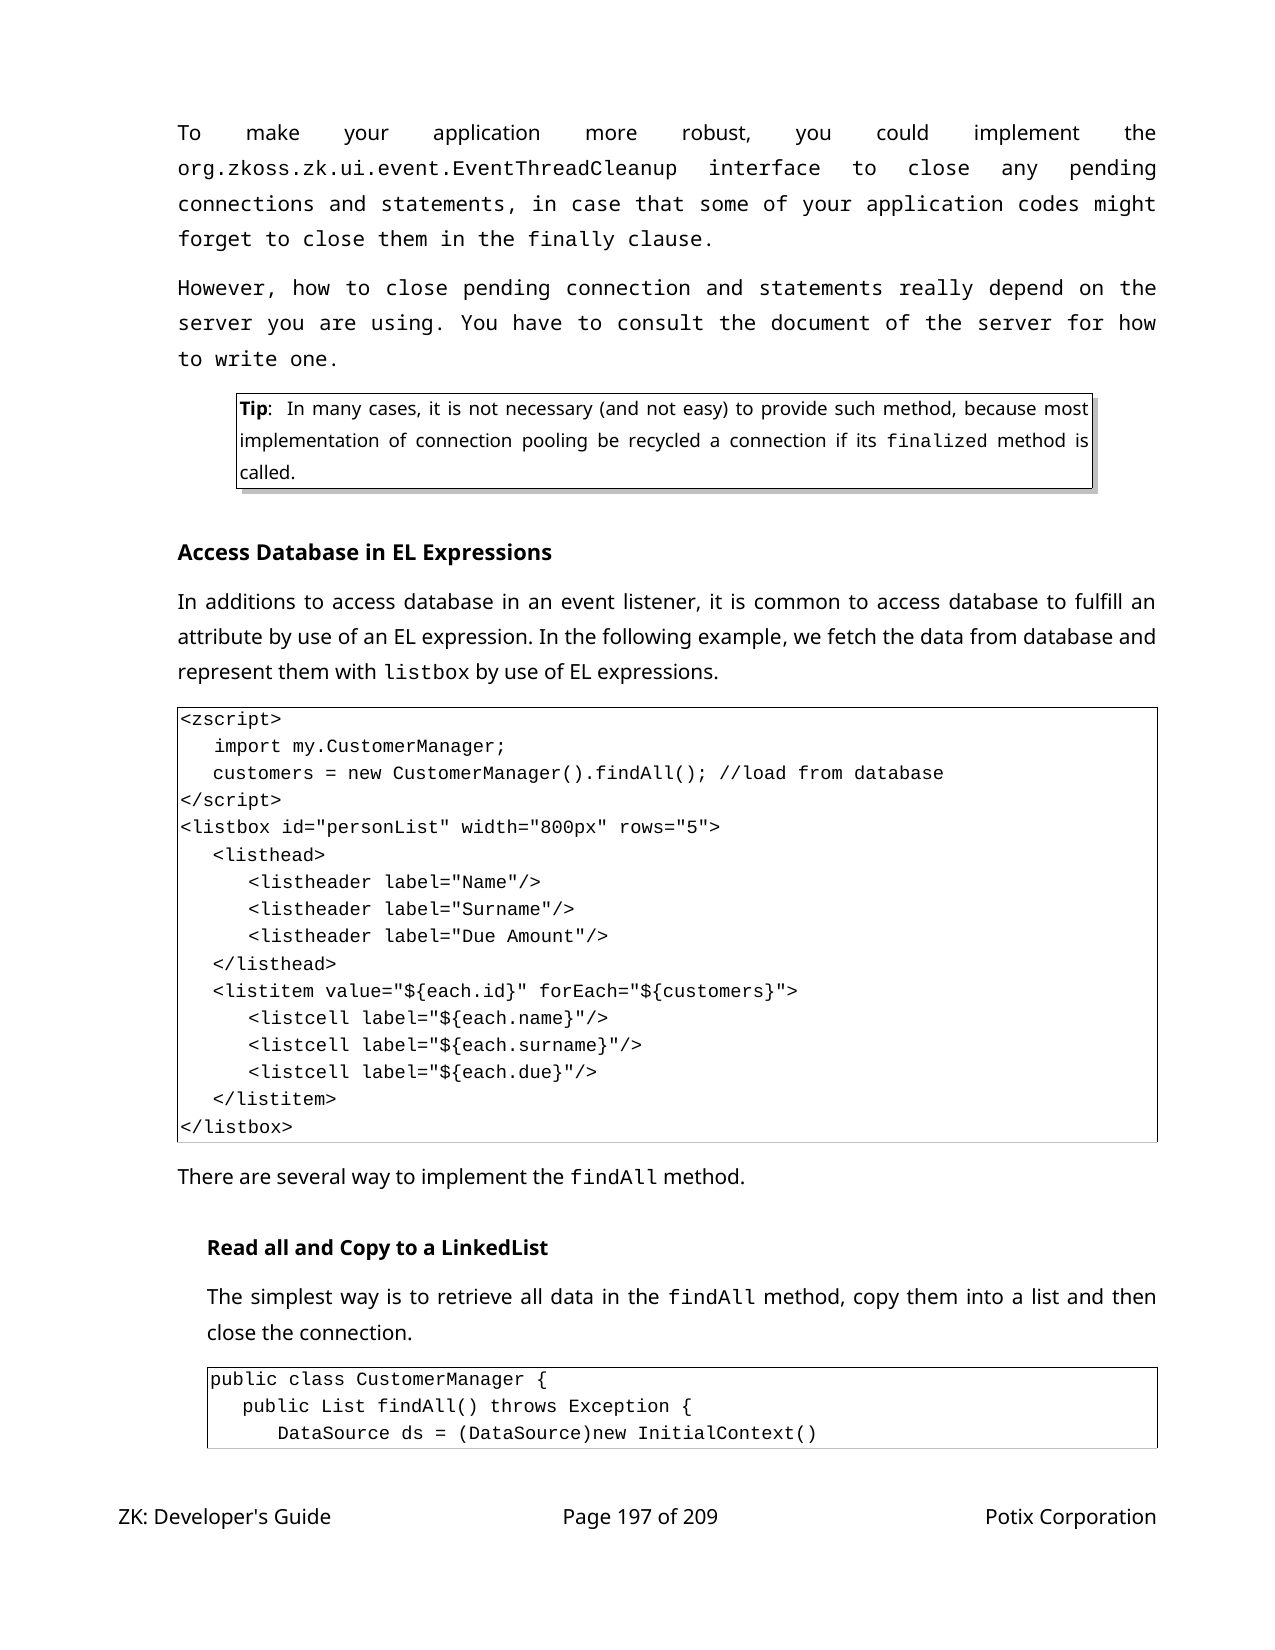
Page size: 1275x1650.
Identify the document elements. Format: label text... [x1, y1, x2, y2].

text import my.CustomerManager; [178, 734, 1157, 758]
text <listheader label="Due Amount"/> [178, 924, 1157, 948]
text <listcell label="${each.surname}"/> [178, 1033, 1157, 1057]
text public class CustomerManager { [208, 1368, 1157, 1391]
text <listheader label="Name"/> [178, 870, 1157, 894]
text </listhead> [178, 951, 1157, 976]
text In additions to access database in an event listener, it is common to access database to fulfill an attribute by use of an EL expression. In the following example, we fetch the data from database and represent them with listbox by use of EL expressions. [177, 587, 1157, 686]
text <listcell label="${each.name}"/> [178, 1006, 1157, 1030]
text <listcell label="${each.due}"/> [178, 1060, 1157, 1084]
text </listitem> [178, 1087, 1157, 1112]
text The simplest way is to retrieve all data in the findAll method, copy them into a list and then close the connection. [207, 1282, 1157, 1346]
text public List findAll() throws Exception { [208, 1394, 1157, 1418]
subtitle Access Database in EL Expressions [177, 536, 1157, 566]
subtitle Read all and Copy to a LinkedList [207, 1233, 1157, 1262]
text DataSource ds = (DataSource)new InitialContext() [208, 1421, 1157, 1448]
text customers = new CustomerManager().findAll(); //load from database [178, 761, 1157, 785]
text <listbox id="personList" width="800px" rows="5"> [178, 815, 1157, 840]
text <zscript> [178, 708, 1157, 731]
text <listhead> [178, 843, 1157, 867]
text To make your application more robust, you could implement the org.zkoss.zk.ui.event.EventThreadCleanup interface to close any pending connections and statements, in case that some of your application codes might forget to close them in the finally clause. [177, 118, 1157, 253]
text There are several way to implement the findAll method. [177, 1162, 1157, 1191]
text <listheader label="Surname"/> [178, 897, 1157, 921]
text </listbox> [178, 1114, 1157, 1142]
text <listitem value="${each.id}" forEach="${customers}"> [178, 978, 1157, 1003]
text Tip: In many cases, it is not necessary (and not easy) to provide such method, because most implementation of connection pooling be recycled a connection if its finalized method is called. [237, 394, 1092, 488]
text </script> [178, 788, 1157, 812]
text However, how to close pending connection and statements really depend on the server you are using. You have to consult the document of the server for how to write one. [177, 273, 1157, 372]
